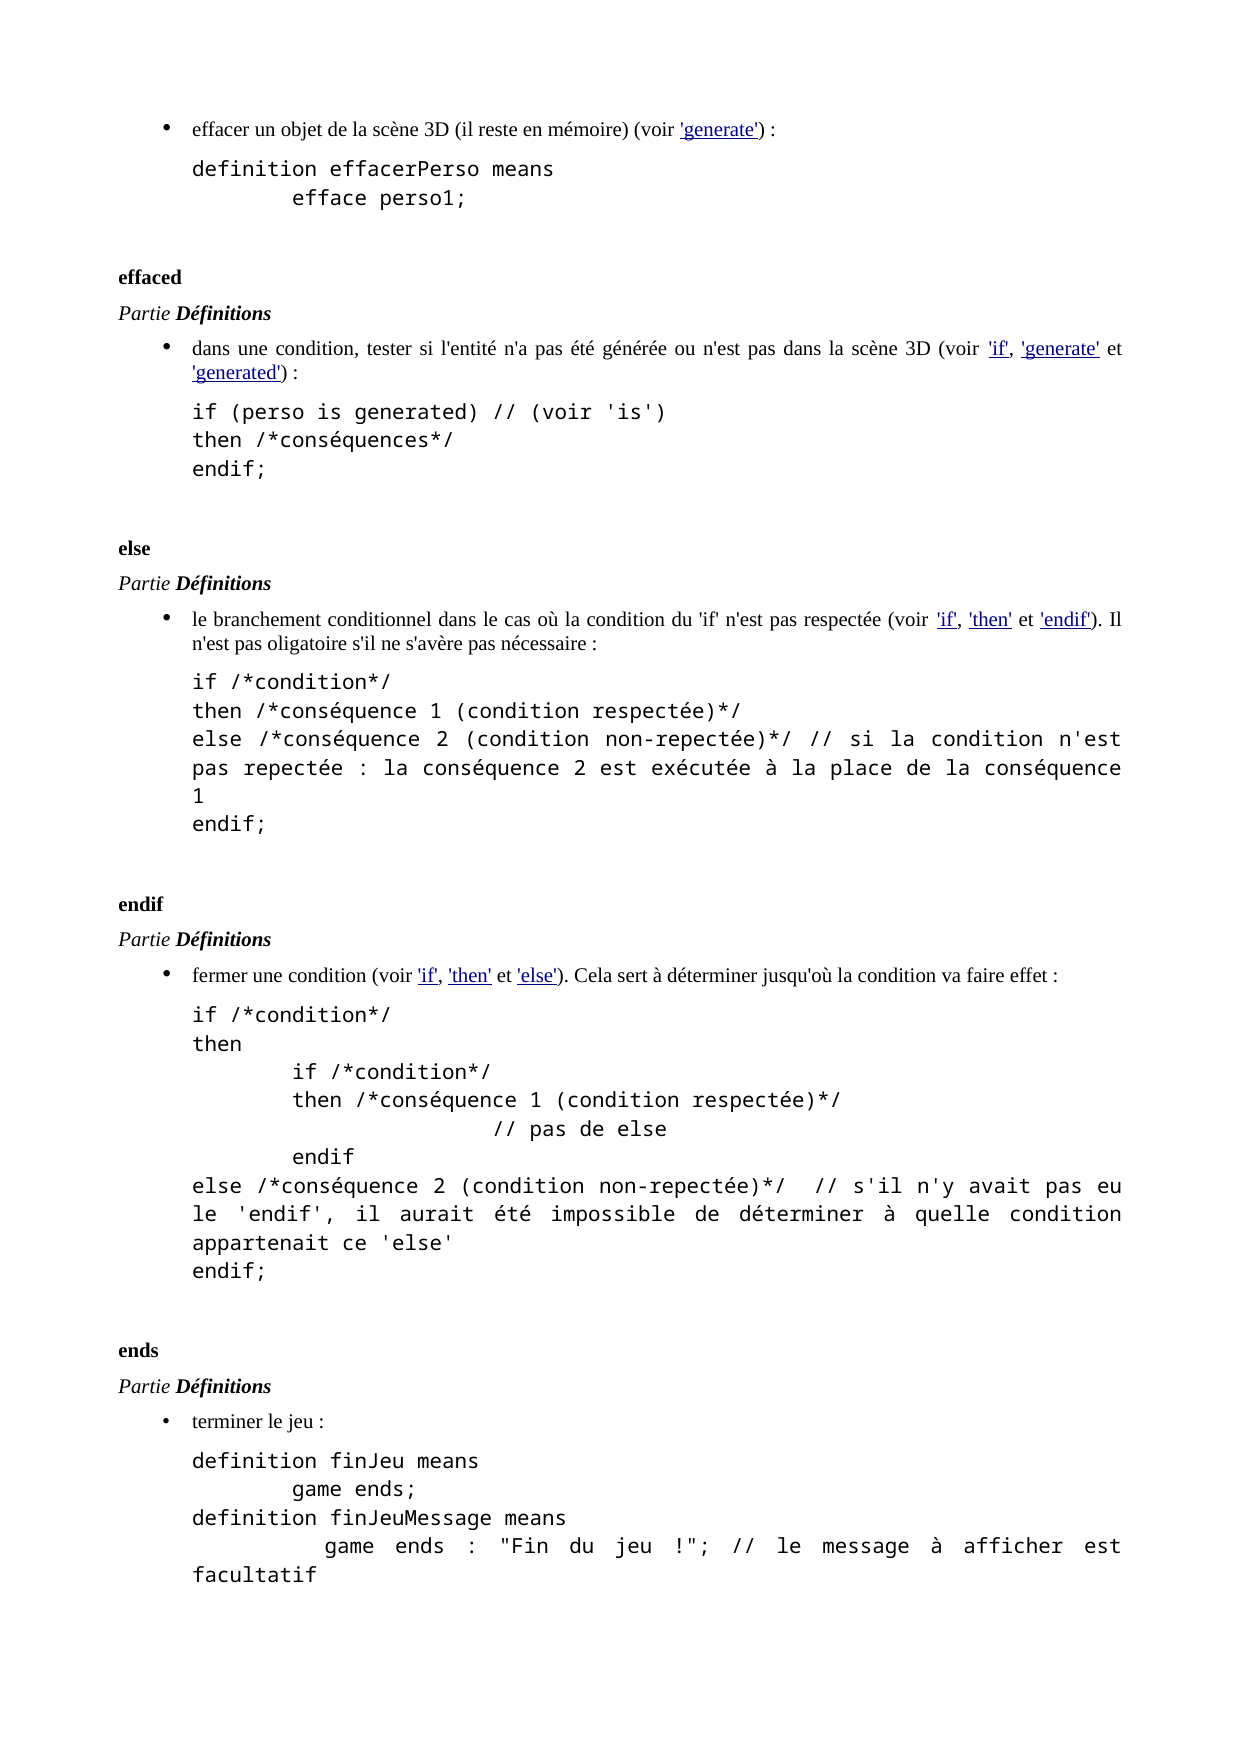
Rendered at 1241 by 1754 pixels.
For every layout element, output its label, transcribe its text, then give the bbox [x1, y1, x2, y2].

text Partie Définitions [118, 1375, 1122, 1398]
list endif [162, 1142, 1122, 1171]
subtitle endif [118, 892, 1122, 916]
list else /*conséquence 2 (condition non-repectée)*/ // s'il n'y avait pas eu le 'endif', il aurait été impossible de déterminer à quelle condition appartenait ce 'else' [162, 1171, 1122, 1256]
list terminer le jeu : [162, 1410, 1122, 1433]
text Partie Définitions [118, 928, 1122, 951]
text Partie Définitions [118, 572, 1122, 595]
list le branchement conditionnel dans le cas où la condition du 'if' n'est pas respectée (voir 'if', 'then' et 'endif'). Il n'est pas oligatoire s'il ne s'avère pas nécessaire : [162, 608, 1122, 655]
list else /*conséquence 2 (condition non-repectée)*/ // si la condition n'est pas repectée : la conséquence 2 est exécutée à la place de la conséquence 1 [162, 724, 1122, 809]
list then /*conséquence 1 (condition respectée)*/ [162, 696, 1122, 724]
list then [162, 1029, 1122, 1057]
list if /*condition*/ [162, 1057, 1122, 1086]
list endif; [162, 1256, 1122, 1284]
list fermer une condition (voir 'if', 'then' et 'else'). Cela sert à déterminer jusqu'où la condition va faire effet : [162, 964, 1122, 988]
list efface perso1; [162, 183, 1122, 211]
list game ends : "Fin du jeu !"; // le message à afficher est facultatif [162, 1531, 1122, 1588]
list definition finJeuMessage means [162, 1503, 1122, 1531]
subtitle ends [118, 1339, 1122, 1362]
subtitle effaced [118, 266, 1122, 289]
list game ends; [162, 1474, 1122, 1503]
list then /*conséquences*/ [162, 425, 1122, 454]
subtitle else [118, 537, 1122, 560]
list // pas de else [162, 1114, 1122, 1142]
list definition effacerPerso means [162, 154, 1122, 183]
list if /*condition*/ [162, 667, 1122, 696]
list if /*condition*/ [162, 1000, 1122, 1029]
list endif; [162, 809, 1122, 838]
list endif; [162, 454, 1122, 482]
list effacer un objet de la scène 3D (il reste en mémoire) (voir 'generate') : [162, 118, 1122, 142]
list dans une condition, tester si l'entité n'a pas été générée ou n'est pas dans la scène 3D (voir 'if', 'generate' et 'generated') : [162, 337, 1122, 384]
list definition finJeu means [162, 1446, 1122, 1474]
list if (perso is generated) // (voir 'is') [162, 397, 1122, 425]
text Partie Définitions [118, 302, 1122, 325]
list then /*conséquence 1 (condition respectée)*/ [162, 1086, 1122, 1114]
